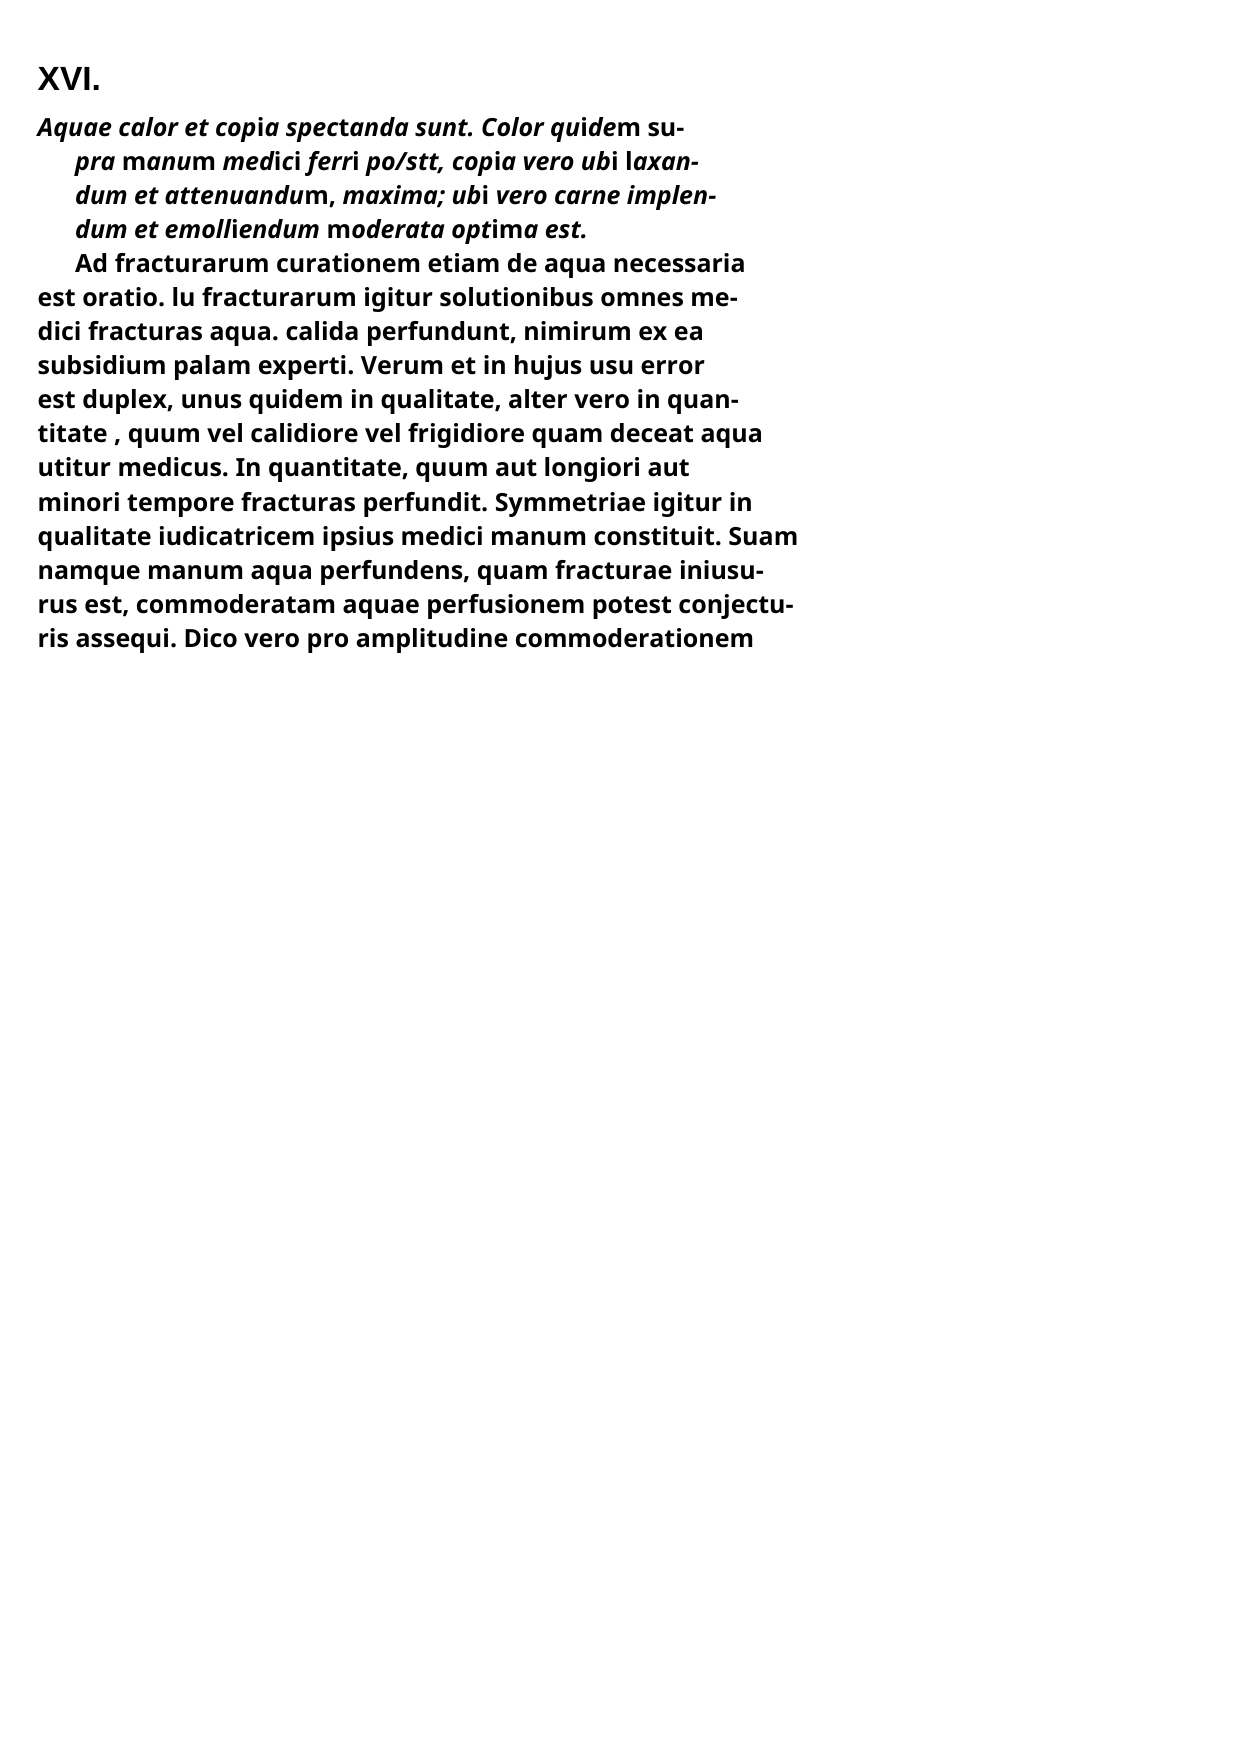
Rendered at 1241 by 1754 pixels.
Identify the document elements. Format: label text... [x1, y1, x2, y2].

subtitle XVI. [37, 58, 1203, 97]
text Aquae calor et copia spectanda sunt. Color quidem su- pra manum medici ferri po/stt, copia vero ubi laxan- dum et attenuandum, maxima; ubi vero carne implen- dum et emolliendum moderata optima est. [37, 109, 1203, 246]
text Ad fracturarum curationem etiam de aqua necessaria est oratio. lu fracturarum igitur solutionibus omnes me- dici fracturas aqua. calida perfundunt, nimirum ex ea subsidium palam experti. Verum et in hujus usu error est duplex, unus quidem in qualitate, alter vero in quan- titate , quum vel calidiore vel frigidiore quam deceat aqua utitur medicus. In quantitate, quum aut longiori aut minori tempore fracturas perfundit. Symmetriae igitur in qualitate iudicatricem ipsius medici manum constituit. Suam namque manum aqua perfundens, quam fracturae iniusu- rus est, commoderatam aquae perfusionem potest conjectu- ris assequi. Dico vero pro amplitudine commoderationem [37, 246, 1203, 654]
